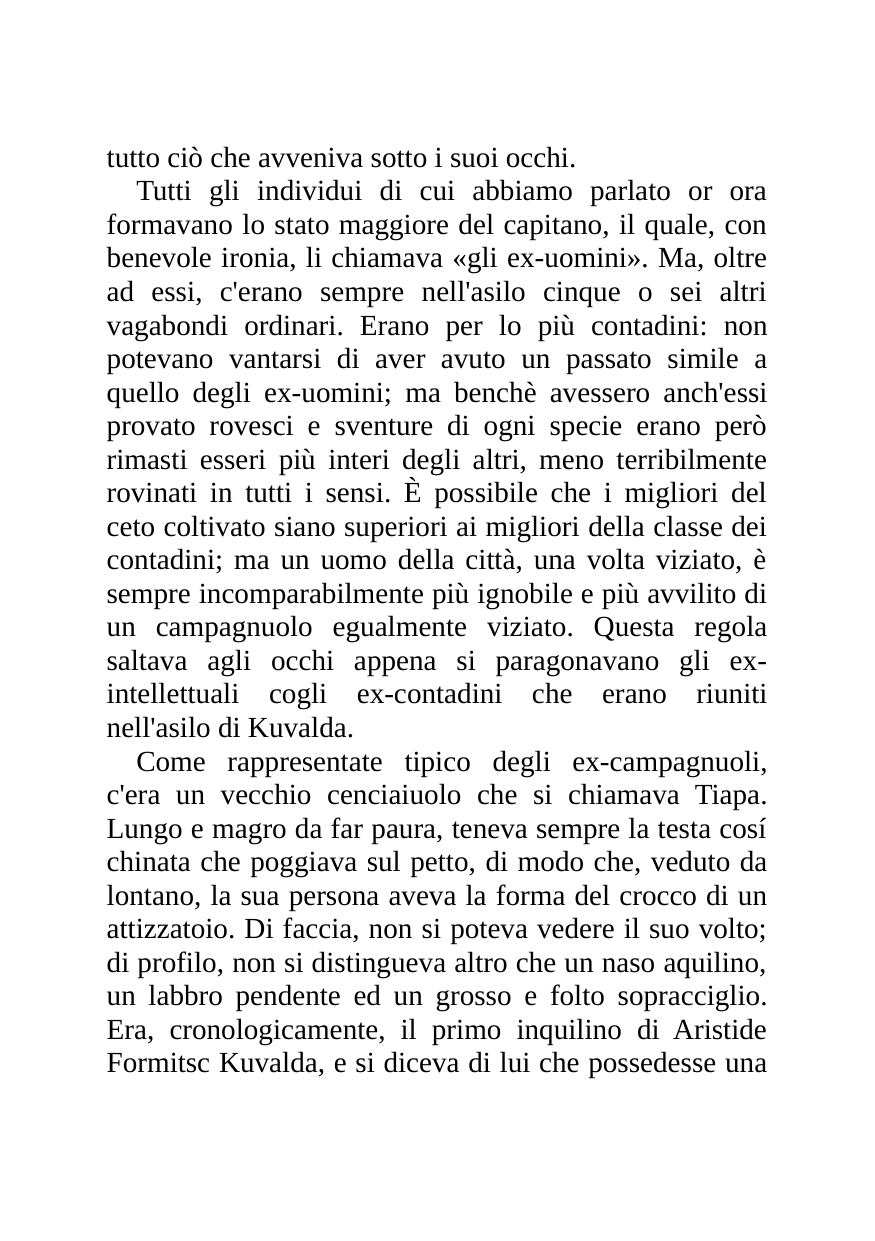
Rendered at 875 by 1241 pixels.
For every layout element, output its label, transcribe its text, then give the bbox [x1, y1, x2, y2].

text Come rappresentate tipico degli ex-campagnuoli, c'era un vecchio cenciaiuolo che si chiamava Tiapa. Lungo e magro da far paura, teneva sempre la testa cosí chinata che poggiava sul petto, di modo che, veduto da lontano, la sua persona aveva la forma del crocco di un attizzatoio. Di faccia, non si poteva vedere il suo volto; di profilo, non si distingueva altro che un naso aquilino, un labbro pendente ed un grosso e folto sopracciglio. Era, cronologicamente, il primo inquilino di Aristide Formitsc Kuvalda, e si diceva di lui che possedesse una [106, 744, 768, 1079]
text tutto ciò che avveniva sotto i suoi occhi. [106, 140, 768, 173]
text Tutti gli individui di cui abbiamo parlato or ora formavano lo stato maggiore del capitano, il quale, con benevole ironia, li chiamava «gli ex-uomini». Ma, oltre ad essi, c'erano sempre nell'asilo cinque o sei altri vagabondi ordinari. Erano per lo più contadini: non potevano vantarsi di aver avuto un passato simile a quello degli ex-uomini; ma benchè avessero anch'essi provato rovesci e sventure di ogni specie erano però rimasti esseri più interi degli altri, meno terribilmente rovinati in tutti i sensi. È possibile che i migliori del ceto coltivato siano superiori ai migliori della classe dei contadini; ma un uomo della città, una volta viziato, è sempre incomparabilmente più ignobile e più avvilito di un campagnuolo egualmente viziato. Questa regola saltava agli occhi appena si paragonavano gli ex-intellettuali cogli ex-contadini che erano riuniti nell'asilo di Kuvalda. [106, 173, 768, 744]
